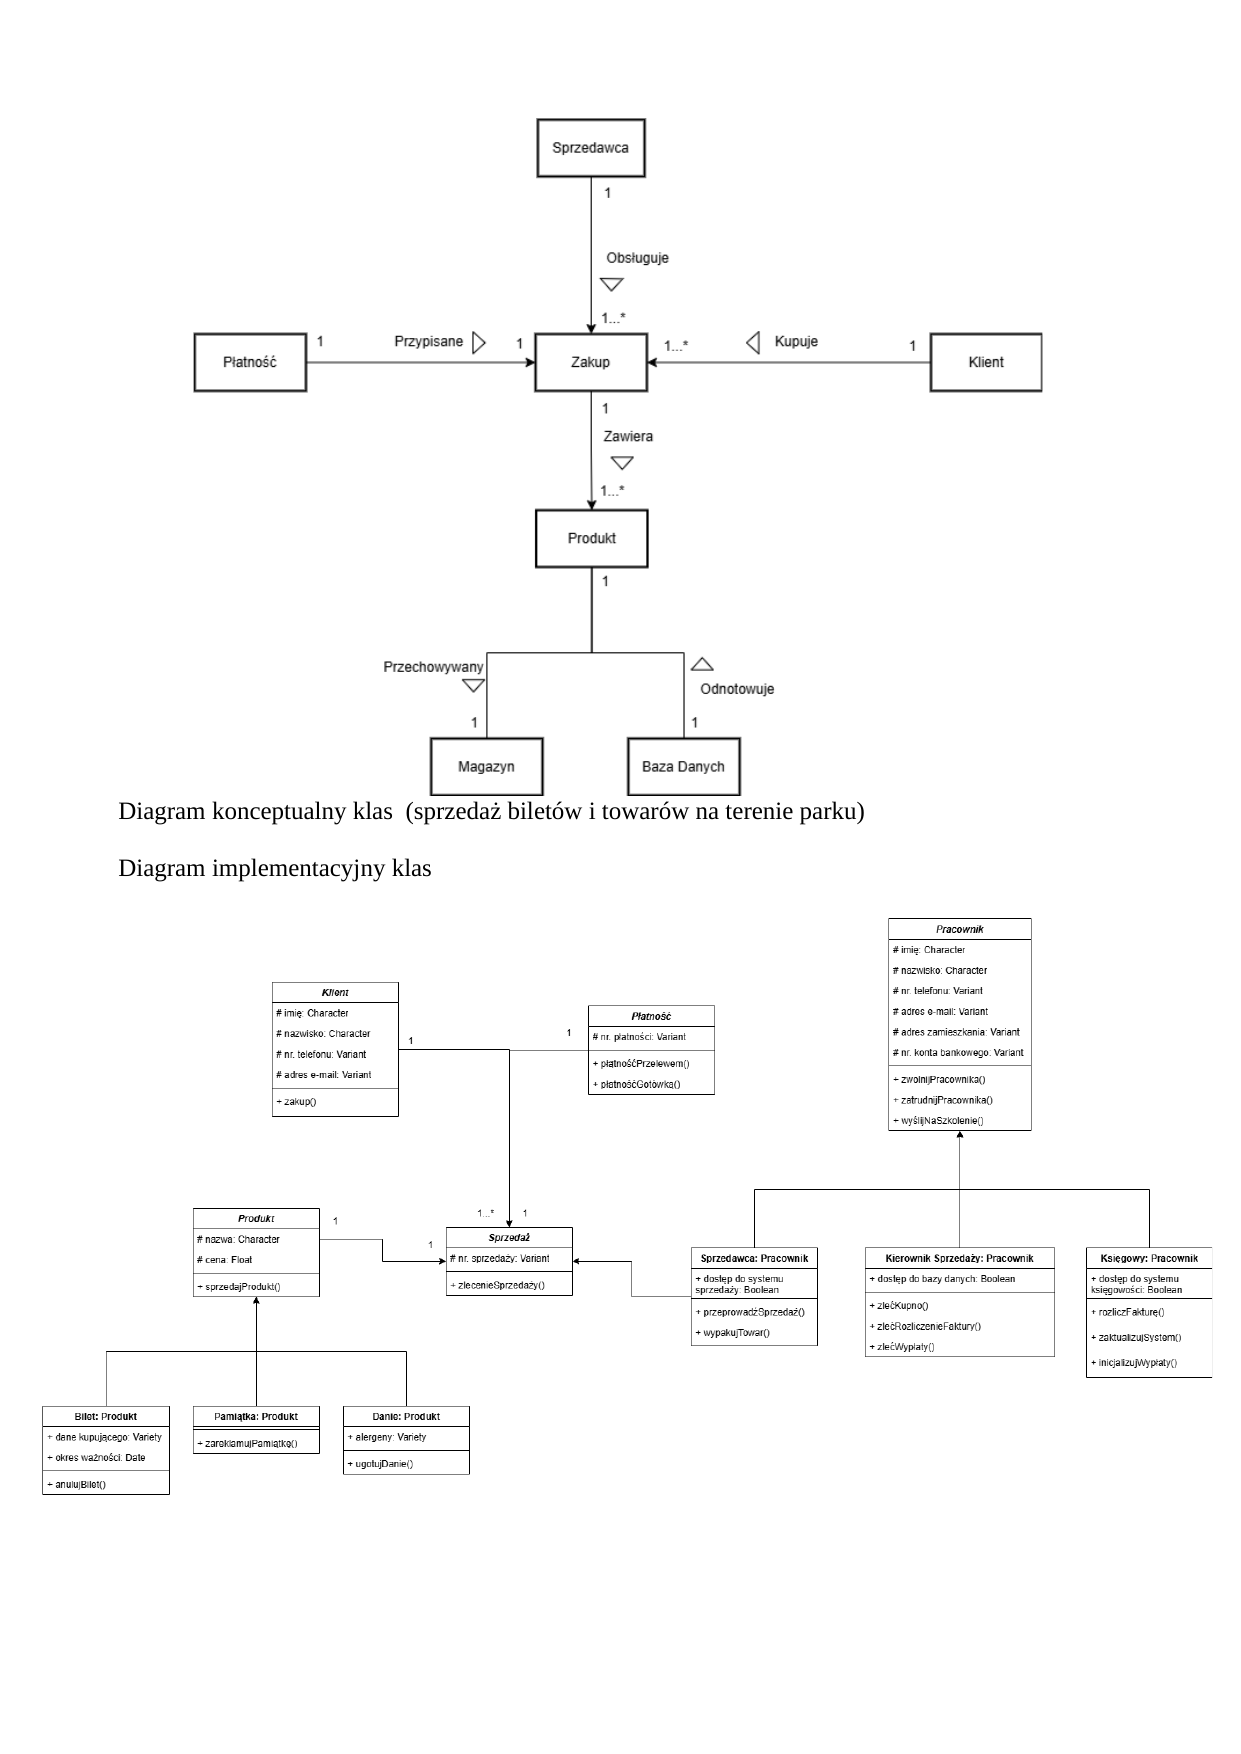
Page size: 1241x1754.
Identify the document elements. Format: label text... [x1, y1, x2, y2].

text Diagram implementacyjny klas [118, 853, 1122, 882]
text Diagram konceptualny klas (sprzedaż biletów i towarów na terenie parku) [118, 118, 1122, 824]
